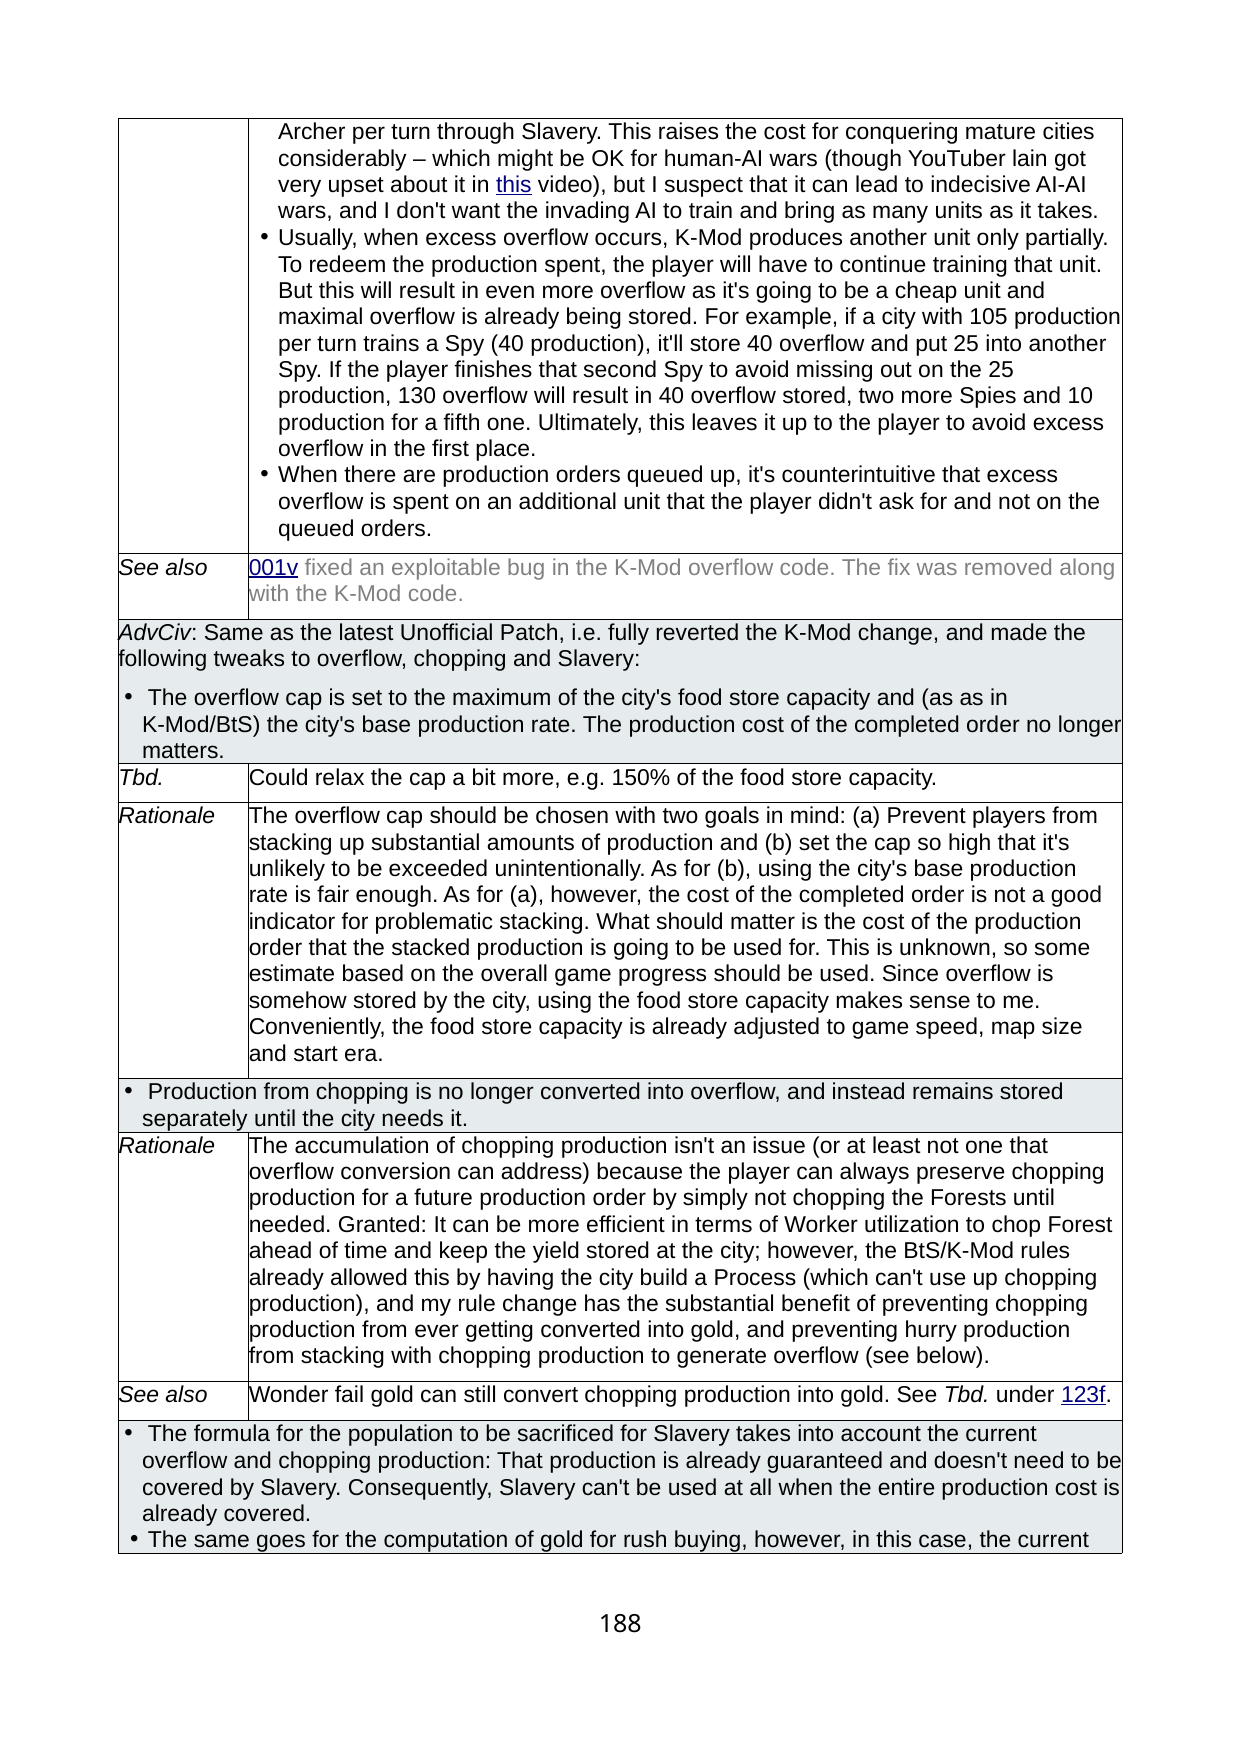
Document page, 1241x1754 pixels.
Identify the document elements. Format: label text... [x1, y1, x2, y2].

table_cell Rationale [119, 1133, 248, 1381]
table_cell Rationale [119, 803, 248, 1078]
table_cell [119, 119, 248, 553]
table_cell The formula for the population to be sacrificed for Slavery takes into account the current overflow and chopping production: That production is already guaranteed and doesn't need to be covered by Slavery. Consequently, Slavery can't be used at all when the entire production cost is already covered. The same goes for the computation of gold for rush buying, however, in this case, the current [119, 1421, 1122, 1553]
table_cell Could relax the cap a bit more, e.g. 150% of the food store capacity. [249, 764, 1122, 802]
table_cell See also [119, 554, 248, 618]
table_cell Tbd. [119, 764, 248, 802]
table_cell Production from chopping is no longer converted into overflow, and instead remains stored separately until the city needs it. [119, 1079, 1122, 1132]
table_cell Wonder fail gold can still convert chopping production into gold. See Tbd. under 123f. [249, 1382, 1122, 1420]
table_cell See also [119, 1382, 248, 1420]
table_cell Archer per turn through Slavery. This raises the cost for conquering mature cities considerably – which might be OK for human-AI wars (though YouTuber lain got very upset about it in this video), but I suspect that it can lead to indecisive AI-AI wars, and I don't want the invading AI to train and bring as many units as it takes. Usually, when excess overflow occurs, K-Mod produces another unit only partially. To redeem the production spent, the player will have to continue training that unit. But this will result in even more overflow as it's going to be a cheap unit and maximal overflow is already being stored. For example, if a city with 105 production per turn trains a Spy (40 production), it'll store 40 overflow and put 25 into another Spy. If the player finishes that second Spy to avoid missing out on the 25 production, 130 overflow will result in 40 overflow stored, two more Spies and 10 production for a fifth one. Ultimately, this leaves it up to the player to avoid excess overflow in the first place. When there are production orders queued up, it's counterintuitive that excess overflow is spent on an additional unit that the player didn't ask for and not on the queued orders. [249, 119, 1122, 553]
table_cell The accumulation of chopping production isn't an issue (or at least not one that overflow conversion can address) because the player can always preserve chopping production for a future production order by simply not chopping the Forests until needed. Granted: It can be more efficient in terms of Worker utilization to chop Forest ahead of time and keep the yield stored at the city; however, the BtS/K-Mod rules already allowed this by having the city build a Process (which can't use up chopping production), and my rule change has the substantial benefit of preventing chopping production from ever getting converted into gold, and preventing hurry production from stacking with chopping production to generate overflow (see below). [249, 1133, 1122, 1381]
table_cell The overflow cap should be chosen with two goals in mind: (a) Prevent players from stacking up substantial amounts of production and (b) set the cap so high that it's unlikely to be exceeded unintentionally. As for (b), using the city's base production rate is fair enough. As for (a), however, the cost of the completed order is not a good indicator for problematic stacking. What should matter is the cost of the production order that the stacked production is going to be used for. This is unknown, so some estimate based on the overall game progress should be used. Since overflow is somehow stored by the city, using the food store capacity makes sense to me. Conveniently, the food store capacity is already adjusted to game speed, map size and start era. [249, 803, 1122, 1078]
table_cell AdvCiv: Same as the latest Unofficial Patch, i.e. fully reverted the K-Mod change, and made the following tweaks to overflow, chopping and Slavery: The overflow cap is set to the maximum of the city's food store capacity and (as as in K-Mod/BtS) the city's base production rate. The production cost of the completed order no longer matters. [119, 620, 1122, 763]
table_cell 001v fixed an exploitable bug in the K-Mod overflow code. The fix was removed along with the K-Mod code. [249, 554, 1122, 618]
